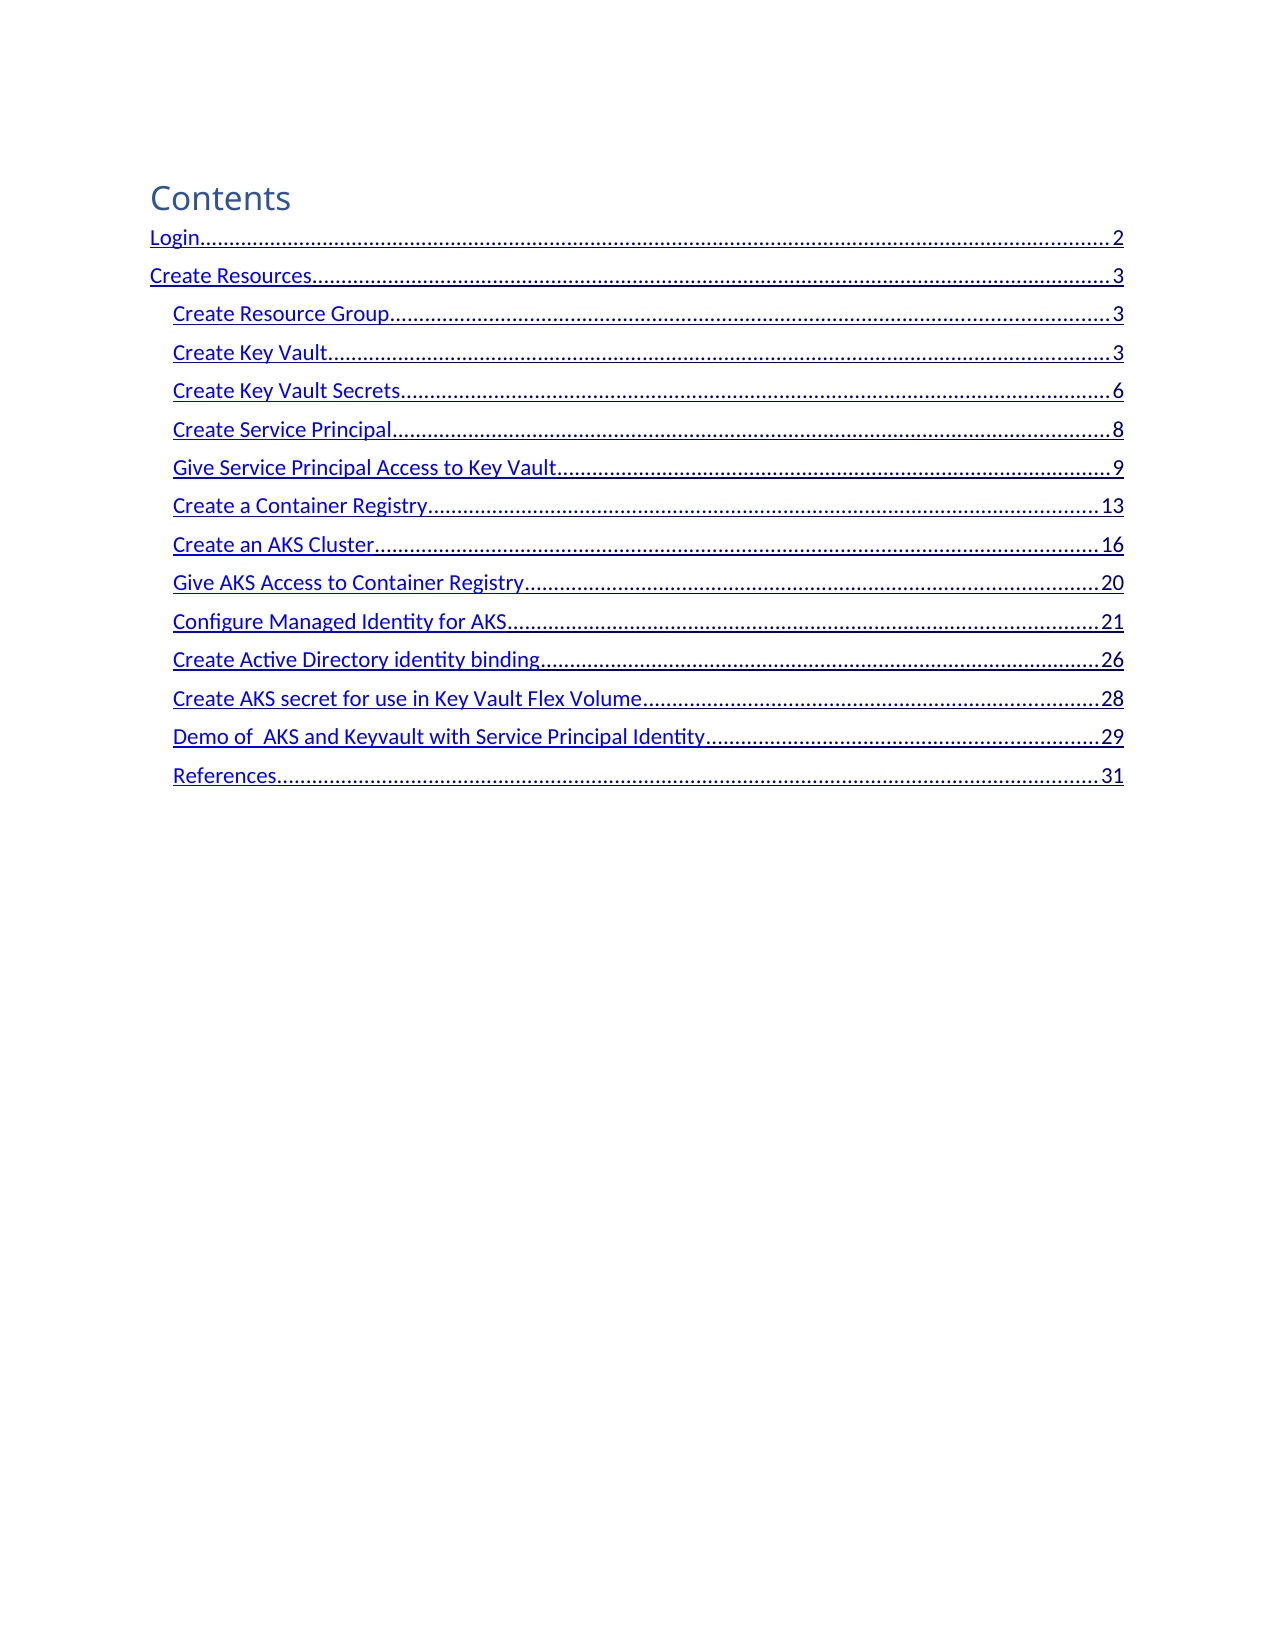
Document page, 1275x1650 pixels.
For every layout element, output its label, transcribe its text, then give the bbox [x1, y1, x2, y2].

subtitle Contents [150, 175, 1125, 220]
text Create a Container Registry 13 [173, 492, 1125, 520]
text Create Active Directory identity binding 26 [173, 645, 1125, 673]
text Create Key Vault 3 [173, 338, 1125, 366]
text Create Resource Group 3 [173, 299, 1125, 327]
text Demo of AKS and Keyvault with Service Principal Identity 29 [173, 722, 1125, 750]
text Login 2 [150, 223, 1125, 251]
text Give Service Principal Access to Key Vault 9 [173, 453, 1125, 481]
text Create Resources 3 [150, 261, 1125, 289]
text Give AKS Access to Container Registry 20 [173, 568, 1125, 597]
text Create an AKS Cluster 16 [173, 530, 1125, 558]
text Create AKS secret for use in Key Vault Flex Volume 28 [173, 684, 1125, 712]
text References 31 [173, 761, 1125, 789]
text Configure Managed Identity for AKS 21 [173, 607, 1125, 635]
text Create Service Principal 8 [173, 415, 1125, 443]
text Create Key Vault Secrets 6 [173, 376, 1125, 404]
